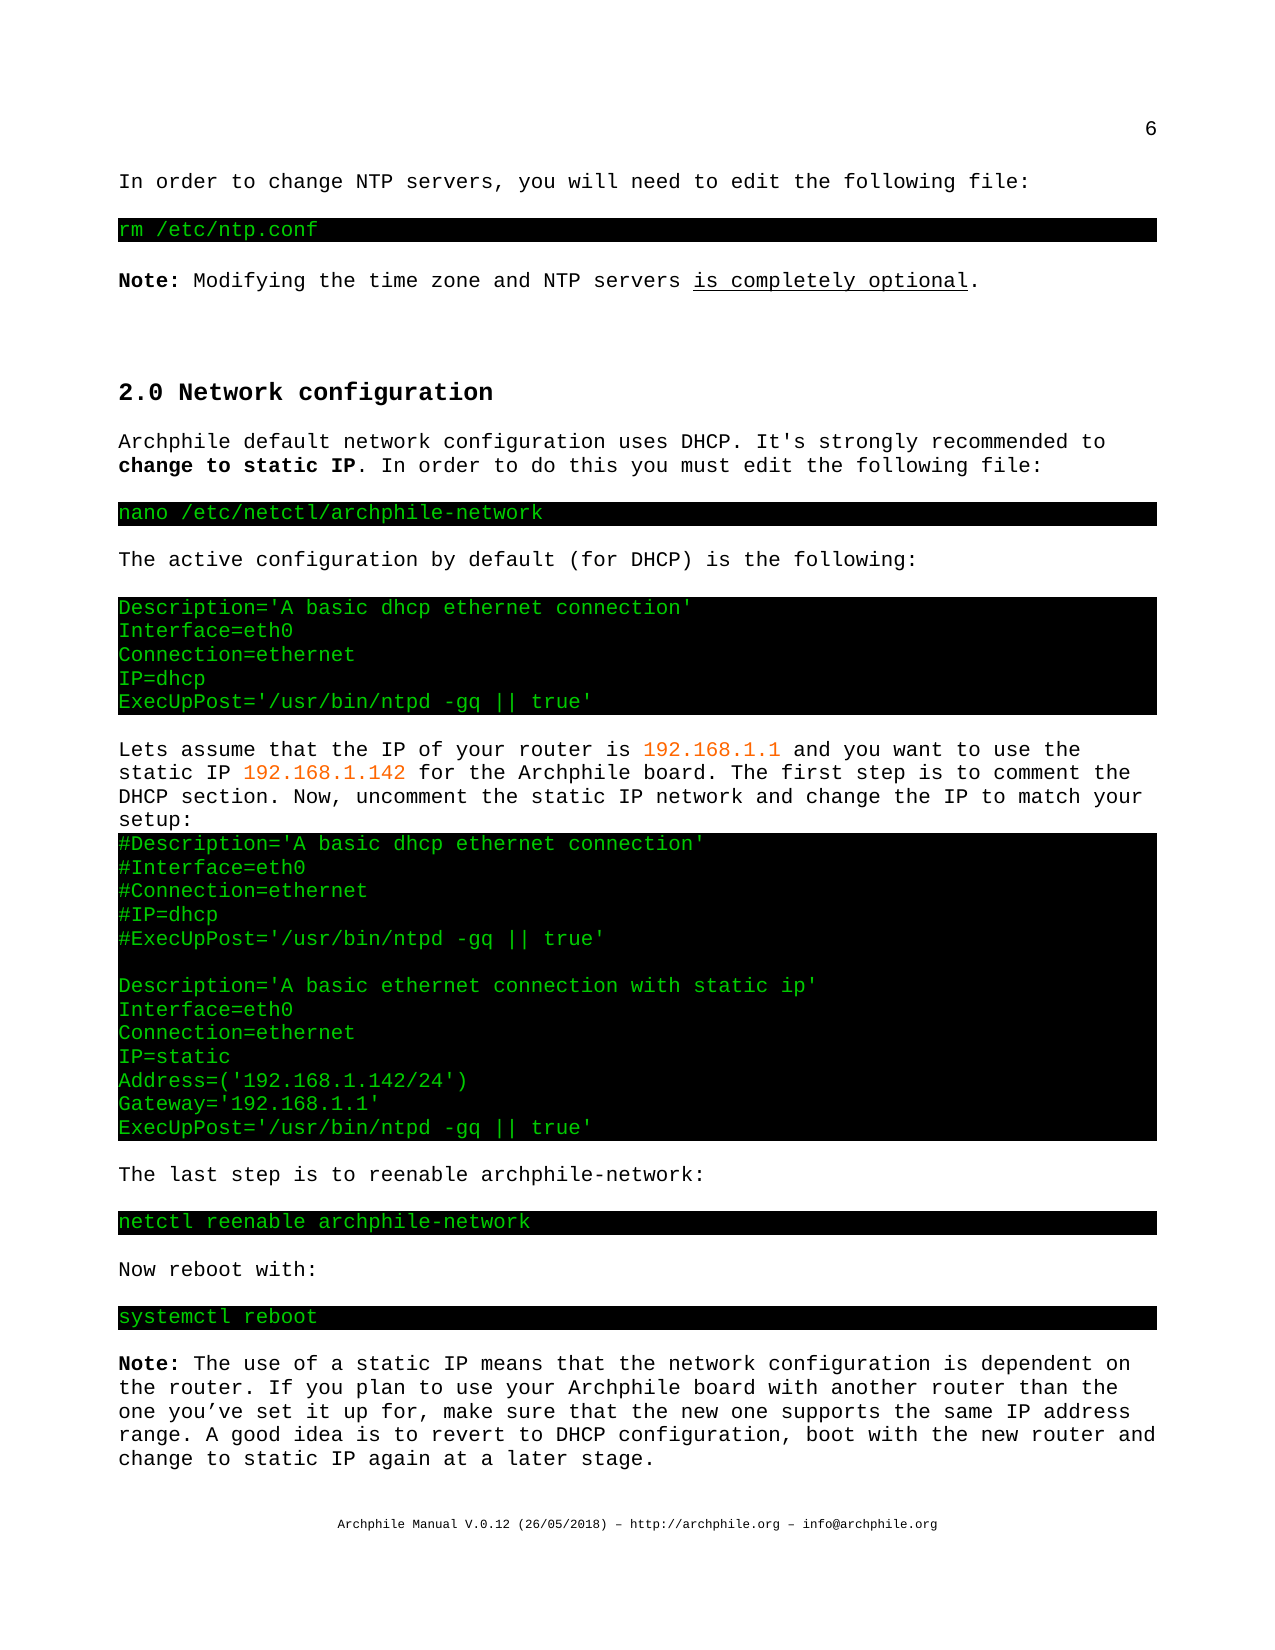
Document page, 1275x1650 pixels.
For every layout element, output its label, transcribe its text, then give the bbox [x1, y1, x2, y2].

text Gateway='192.168.1.1' [118, 1093, 1157, 1117]
text IP=static [118, 1046, 1157, 1069]
text #ExecUpPost='/usr/bin/ntpd -gq || true' [118, 928, 1157, 951]
text Archphile default network configuration uses DHCP. It's strongly recommended to change to static IP. In order to do this you must edit the following file: [118, 431, 1157, 478]
text Interface=eth0 [118, 999, 1157, 1022]
text #Interface=eth0 [118, 857, 1157, 880]
text Connection=ethernet [118, 1022, 1157, 1046]
text The active configuration by default (for DHCP) is the following: [118, 549, 1157, 573]
text Note: The use of a static IP means that the network configuration is dependent on the router. If you plan to use your Archphile board with another router than the one you’ve set it up for, make sure that the new one supports the same IP address range. A good idea is to revert to DHCP configuration, boot with the new router and change to static IP again at a later stage. [118, 1353, 1157, 1472]
text Address=('192.168.1.142/24') [118, 1069, 1157, 1093]
text Description='A basic ethernet connection with static ip' [118, 975, 1157, 999]
text netctl reenable archphile-network [118, 1211, 1157, 1235]
text ExecUpPost='/usr/bin/ntpd -gq || true' [118, 691, 1157, 715]
text Connection=ethernet [118, 644, 1157, 668]
text #Description='A basic dhcp ethernet connection' [118, 833, 1157, 857]
text Now reboot with: [118, 1259, 1157, 1282]
text #IP=dhcp [118, 904, 1157, 928]
text nano /etc/netctl/archphile-network [118, 502, 1157, 526]
text systemctl reboot [118, 1306, 1157, 1330]
text In order to change NTP servers, you will need to edit the following file: [118, 171, 1157, 195]
text Description='A basic dhcp ethernet connection' [118, 597, 1157, 620]
text Note: Modifying the time zone and NTP servers is completely optional. [118, 271, 1157, 294]
text Lets assume that the IP of your router is 192.168.1.1 and you want to use the static IP 192.168.1.142 for the Archphile board. The first step is to comment the DHCP section. Now, uncomment the static IP network and change the IP to match your setup: [118, 738, 1157, 833]
text 2.0 Network configuration [118, 379, 1157, 407]
text The last step is to reenable archphile-network: [118, 1164, 1157, 1188]
text rm /etc/ntp.conf [118, 218, 1157, 242]
text Interface=eth0 [118, 620, 1157, 644]
text #Connection=ethernet [118, 880, 1157, 904]
text ExecUpPost='/usr/bin/ntpd -gq || true' [118, 1117, 1157, 1141]
text IP=dhcp [118, 668, 1157, 691]
